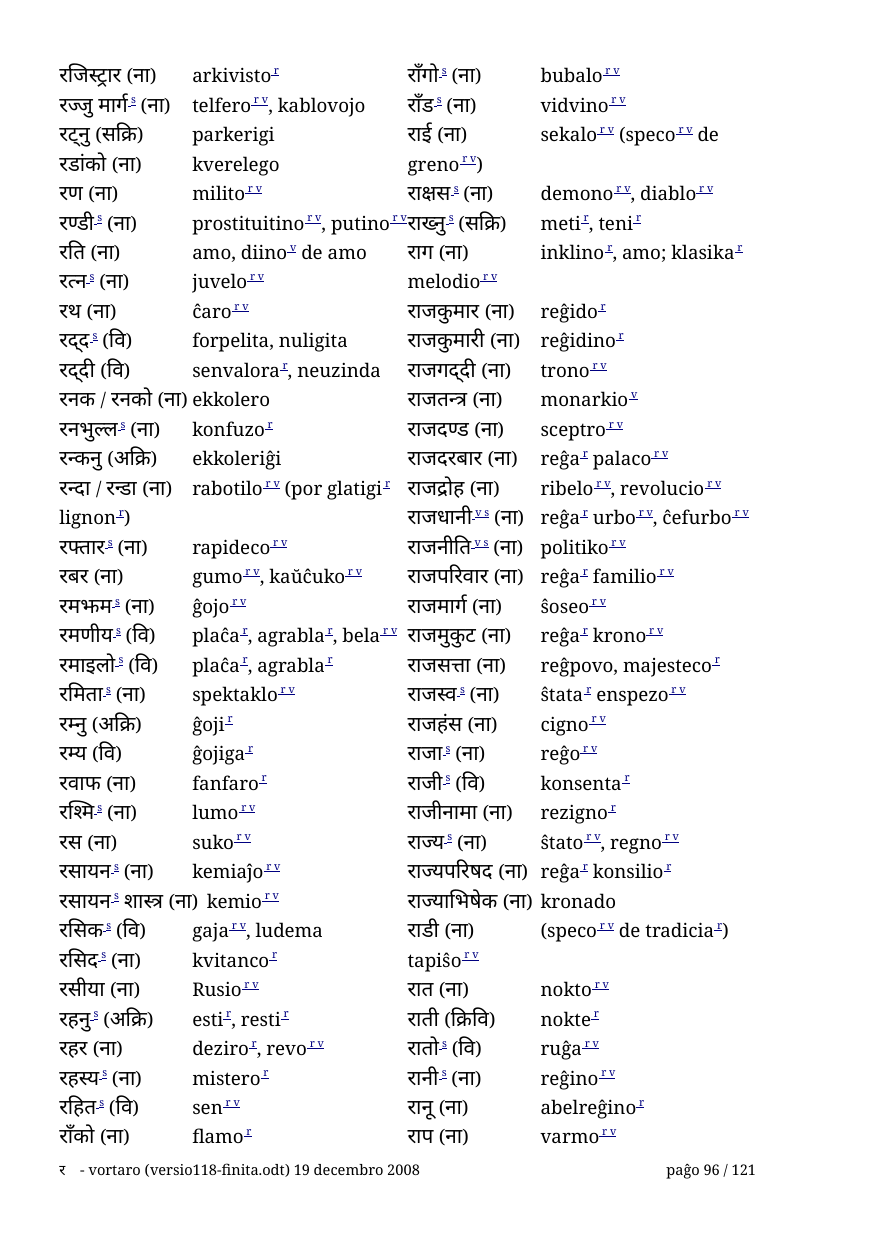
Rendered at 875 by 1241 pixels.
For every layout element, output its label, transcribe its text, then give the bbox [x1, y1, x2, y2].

text रसायन s शास्त्र (ना) kemio r v [59, 884, 407, 914]
text रस (ना) suko r v [59, 826, 407, 855]
text रसायन s (ना) kemiaĵo r v [59, 855, 407, 884]
text राजीनामा (ना) rezigno r [407, 796, 756, 826]
text राज्याभिषेक (ना) kronado [407, 884, 756, 914]
text रहस्य s (ना) mistero r [59, 1061, 407, 1091]
text राजकुमारी (ना) reĝidino r [407, 324, 756, 354]
text रसिक s (वि) gaja r v, ludema [59, 914, 407, 943]
text राजसत्ता (ना) reĝpovo, majesteco r [407, 649, 756, 678]
text रमझम s (ना) ĝojo r v [59, 590, 407, 619]
text रनभुल्ल s (ना) konfuzo r [59, 413, 407, 442]
text राजदरबार (ना) reĝa r palaco r v [407, 442, 756, 472]
text राजी s (वि) konsenta r [407, 767, 756, 796]
text रवाफ (ना) fanfaro r [59, 767, 407, 796]
text राजनीति v s (ना) politiko r v [407, 531, 756, 560]
text रबर (ना) gumo r v, kaŭĉuko r v [59, 560, 407, 590]
text रण (ना) milito r v [59, 177, 407, 206]
text रजिस्ट्रार (ना) arkivisto r [59, 59, 407, 88]
text रमिता s (ना) spektaklo r v [59, 678, 407, 708]
text राज्यपरिषद (ना) reĝa r konsilio r [407, 855, 756, 884]
text राजपरिवार (ना) reĝa r familio r v [407, 560, 756, 590]
text रज्जु मार्ग s (ना) telfero r v, kablovojo [59, 88, 407, 118]
text राजमार्ग (ना) ŝoseo r v [407, 590, 756, 619]
text राजहंस (ना) cigno r v [407, 708, 756, 737]
text राजधानी v s (ना) reĝa r urbo r v, ĉefurbo r v [407, 501, 756, 531]
text राँको (ना) flamo r [59, 1120, 407, 1150]
text राजद्रोह (ना) ribelo r v, revolucio r v [407, 472, 756, 501]
text रण्डी s (ना) prostituitino r v, putino r v [59, 206, 407, 236]
text रहर (ना) deziro r, revo r v [59, 1032, 407, 1061]
text रसिद s (ना) kvitanco r [59, 943, 407, 973]
text रानू (ना) abelreĝino r [407, 1091, 756, 1120]
text राँगो s (ना) bubalo r v [407, 59, 756, 88]
text रन्दा / रन्डा (ना) rabotilo r v (por glatigi r lignon r) [59, 472, 407, 531]
text राज्य s (ना) ŝtato r v, regno r v [407, 826, 756, 855]
text रानी s (ना) reĝino r v [407, 1061, 756, 1091]
text रद्दी (वि) senvalora r, neuzinda [59, 354, 407, 383]
text रनक / रनको (ना) ekkolero [59, 383, 407, 413]
text राजा s (ना) reĝo r v [407, 737, 756, 767]
text रथ (ना) ĉaro r v [59, 295, 407, 324]
text रश्मि s (ना) lumo r v [59, 796, 407, 826]
text रातो s (वि) ruĝa r v [407, 1032, 756, 1061]
text रसीया (ना) Rusio r v [59, 973, 407, 1002]
text रत्‍न s (ना) juvelo r v [59, 265, 407, 295]
text राती (क्रिवि) nokte r [407, 1002, 756, 1032]
text राडी (ना) (speco r v de tradicia r) tapiŝo r v [407, 914, 756, 973]
text रम्नु (अक्रि) ĝoji r [59, 708, 407, 737]
text रति (ना) amo, diino v de amo [59, 236, 407, 265]
text राजकुमार (ना) reĝido r [407, 295, 756, 324]
text रन्कनु (अक्रि) ekkoleriĝi [59, 442, 407, 472]
text राजमुकुट (ना) reĝa r krono r v [407, 619, 756, 649]
text राजगद्दी (ना) trono r v [407, 354, 756, 383]
text राक्षस s (ना) demono r v, diablo r v [407, 177, 756, 206]
text रम्य (वि) ĝojiga r [59, 737, 407, 767]
text राई (ना) sekalo r v (speco r v de greno r v) [407, 118, 756, 177]
text रहनु s (अक्रि) esti r, resti r [59, 1002, 407, 1032]
text रडांको (ना) kverelego [59, 147, 407, 177]
text राजतन्त्र (ना) monarkio v [407, 383, 756, 413]
text रमणीय s (वि) plaĉa r, agrabla r, bela r v [59, 619, 407, 649]
text राख्‍नु s (सक्रि) meti r, teni r [407, 206, 756, 236]
text रहित s (वि) sen r v [59, 1091, 407, 1120]
text रद्द s (वि) forpelita, nuligita [59, 324, 407, 354]
text राजदण्ड (ना) sceptro r v [407, 413, 756, 442]
text राजस्व s (ना) ŝtata r enspezo r v [407, 678, 756, 708]
text रमाइलो s (वि) plaĉa r, agrabla r [59, 649, 407, 678]
text राँड s (ना) vidvino r v [407, 88, 756, 118]
text राप (ना) varmo r v [407, 1120, 756, 1150]
text रट्नु (सक्रि) parkerigi [59, 118, 407, 147]
text रात (ना) nokto r v [407, 973, 756, 1002]
text रफ्तार s (ना) rapideco r v [59, 531, 407, 560]
text राग (ना) inklino r, amo; klasika r melodio r v [407, 236, 756, 295]
